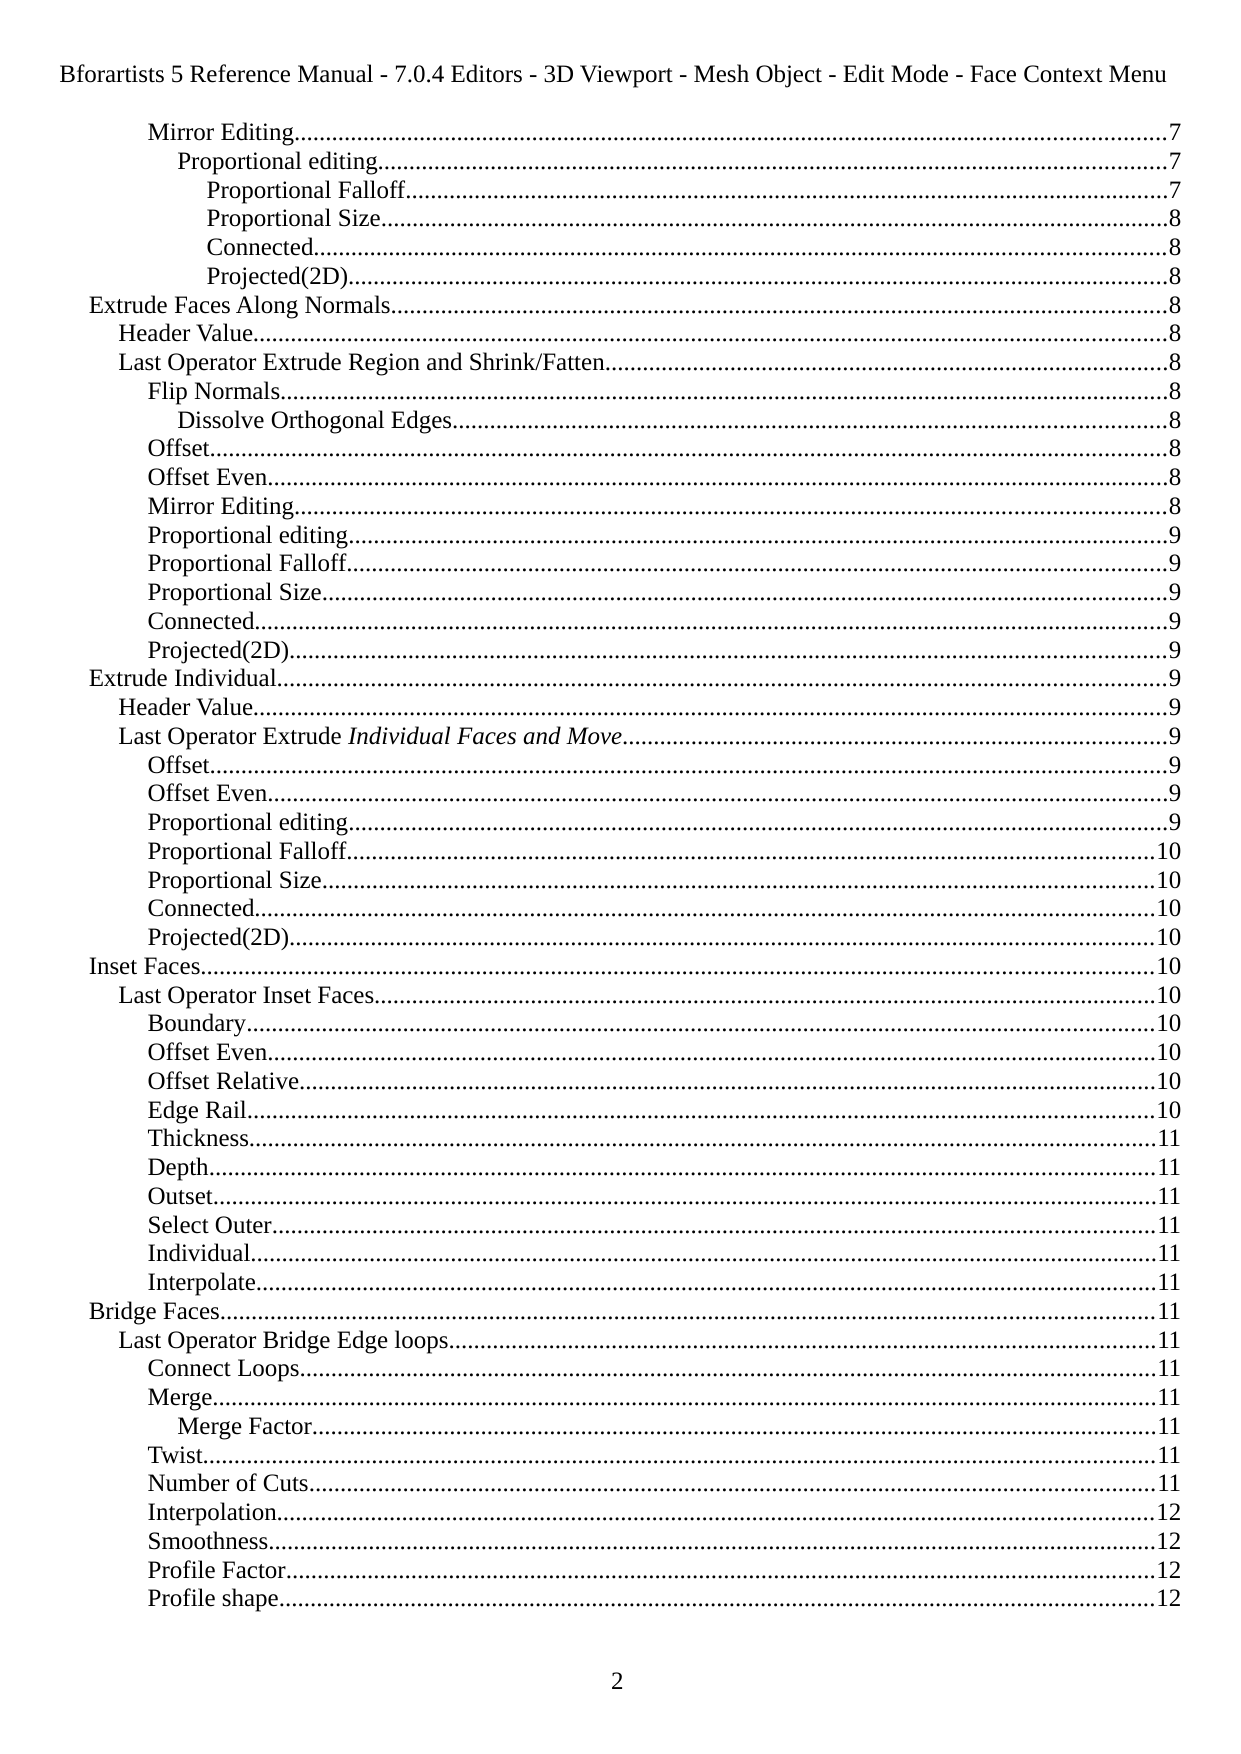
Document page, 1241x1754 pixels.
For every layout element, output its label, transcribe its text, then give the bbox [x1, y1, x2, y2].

text Proportional Falloff 9 [147, 548, 1181, 577]
text Offset Even 9 [147, 778, 1181, 807]
text Header Value 9 [118, 692, 1181, 721]
text Select Outer 11 [147, 1210, 1181, 1238]
text Profile Factor 12 [147, 1555, 1181, 1583]
text Number of Cuts 11 [147, 1468, 1181, 1497]
text Bridge Faces 11 [88, 1296, 1181, 1325]
text Mirror Editing 8 [147, 491, 1181, 520]
text Inset Faces 10 [88, 951, 1181, 980]
text Last Operator Inset Faces 10 [118, 980, 1181, 1008]
text Dissolve Orthogonal Edges 8 [177, 405, 1181, 433]
text Connect Loops 11 [147, 1353, 1181, 1382]
text Proportional Size 8 [206, 203, 1181, 232]
text Proportional Size 10 [147, 865, 1181, 893]
text Proportional editing 9 [147, 807, 1181, 836]
text Projected(2D) 10 [147, 922, 1181, 951]
text Last Operator Extrude Individual Faces and Move 9 [118, 721, 1181, 750]
text Offset Even 8 [147, 462, 1181, 491]
text Extrude Individual 9 [88, 663, 1181, 692]
text Interpolate 11 [147, 1267, 1181, 1296]
text Individual 11 [147, 1238, 1181, 1267]
text Merge Factor 11 [177, 1411, 1181, 1440]
text Offset 9 [147, 750, 1181, 778]
text Offset Relative 10 [147, 1066, 1181, 1095]
text Last Operator Extrude Region and Shrink/Fatten 8 [118, 347, 1181, 376]
text Extrude Faces Along Normals 8 [88, 290, 1181, 318]
text Depth 11 [147, 1152, 1181, 1181]
text Header Value 8 [118, 318, 1181, 347]
text Proportional editing 7 [177, 146, 1181, 175]
text Smoothness 12 [147, 1526, 1181, 1555]
text Proportional Falloff 10 [147, 836, 1181, 865]
text Profile shape 12 [147, 1583, 1181, 1612]
text Boundary 10 [147, 1008, 1181, 1037]
text Merge 11 [147, 1382, 1181, 1411]
text Connected 8 [206, 232, 1181, 261]
text Last Operator Bridge Edge loops 11 [118, 1325, 1181, 1353]
text Thickness 11 [147, 1123, 1181, 1152]
text Mirror Editing 7 [147, 117, 1181, 146]
text Twist 11 [147, 1440, 1181, 1468]
text Interpolation 12 [147, 1497, 1181, 1526]
text Offset 8 [147, 433, 1181, 462]
text Flip Normals 8 [147, 376, 1181, 405]
text Connected 9 [147, 606, 1181, 635]
text Proportional Size 9 [147, 577, 1181, 606]
text Projected(2D) 8 [206, 261, 1181, 290]
text Offset Even 10 [147, 1037, 1181, 1066]
text Outset 11 [147, 1181, 1181, 1210]
text Projected(2D) 9 [147, 635, 1181, 663]
text Edge Rail 10 [147, 1095, 1181, 1123]
text Proportional editing 9 [147, 520, 1181, 548]
text Connected 10 [147, 893, 1181, 922]
text Proportional Falloff 7 [206, 175, 1181, 203]
